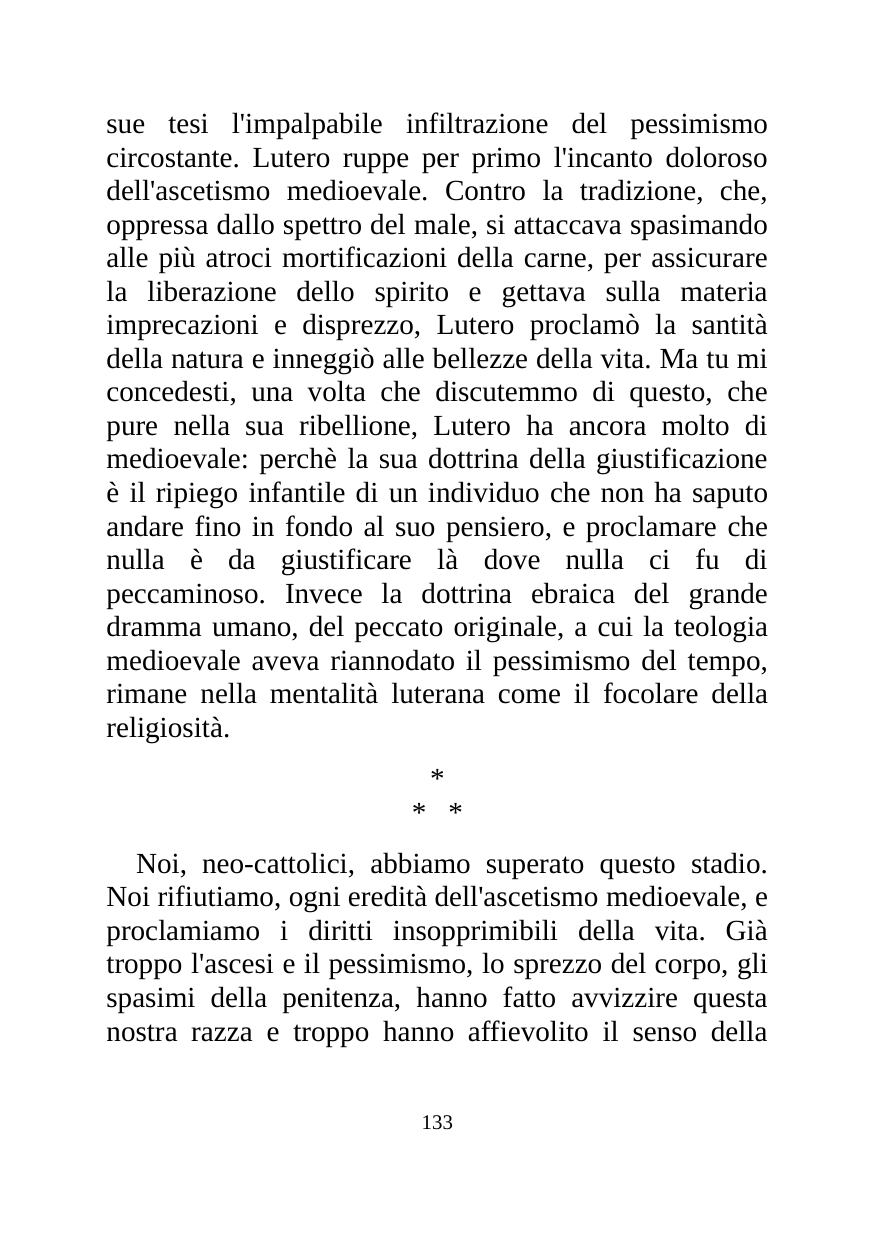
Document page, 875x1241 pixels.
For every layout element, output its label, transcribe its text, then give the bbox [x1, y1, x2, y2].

text Noi, neo-cattolici, abbiamo superato questo stadio. Noi rifiutiamo, ogni eredità dell'ascetismo medioevale, e proclamiamo i diritti insopprimibili della vita. Già troppo l'ascesi e il pessimismo, lo sprezzo del corpo, gli spasimi della penitenza, hanno fatto avvizzire questa nostra razza e troppo hanno affievolito il senso della [106, 846, 768, 1047]
text sue tesi l'impalpabile infiltrazione del pessimismo circostante. Lutero ruppe per primo l'incanto doloroso dell'ascetismo medioevale. Contro la tradizione, che, oppressa dallo spettro del male, si attaccava spasimando alle più atroci mortificazioni della carne, per assicurare la liberazione dello spirito e gettava sulla materia imprecazioni e disprezzo, Lutero proclamò la santità della natura e inneggiò alle bellezze della vita. Ma tu mi concedesti, una volta che discutemmo di questo, che pure nella sua ribellione, Lutero ha ancora molto di medioevale: perchè la sua dottrina della giustificazione è il ripiego infantile di un individuo che non ha saputo andare fino in fondo al suo pensiero, e proclamare che nulla è da giustificare là dove nulla ci fu di peccaminoso. Invece la dottrina ebraica del grande dramma umano, del peccato originale, a cui la teologia medioevale aveva riannodato il pessimismo del tempo, rimane nella mentalità luterana come il focolare della religiosità. [106, 106, 768, 743]
text * * * [106, 761, 768, 828]
